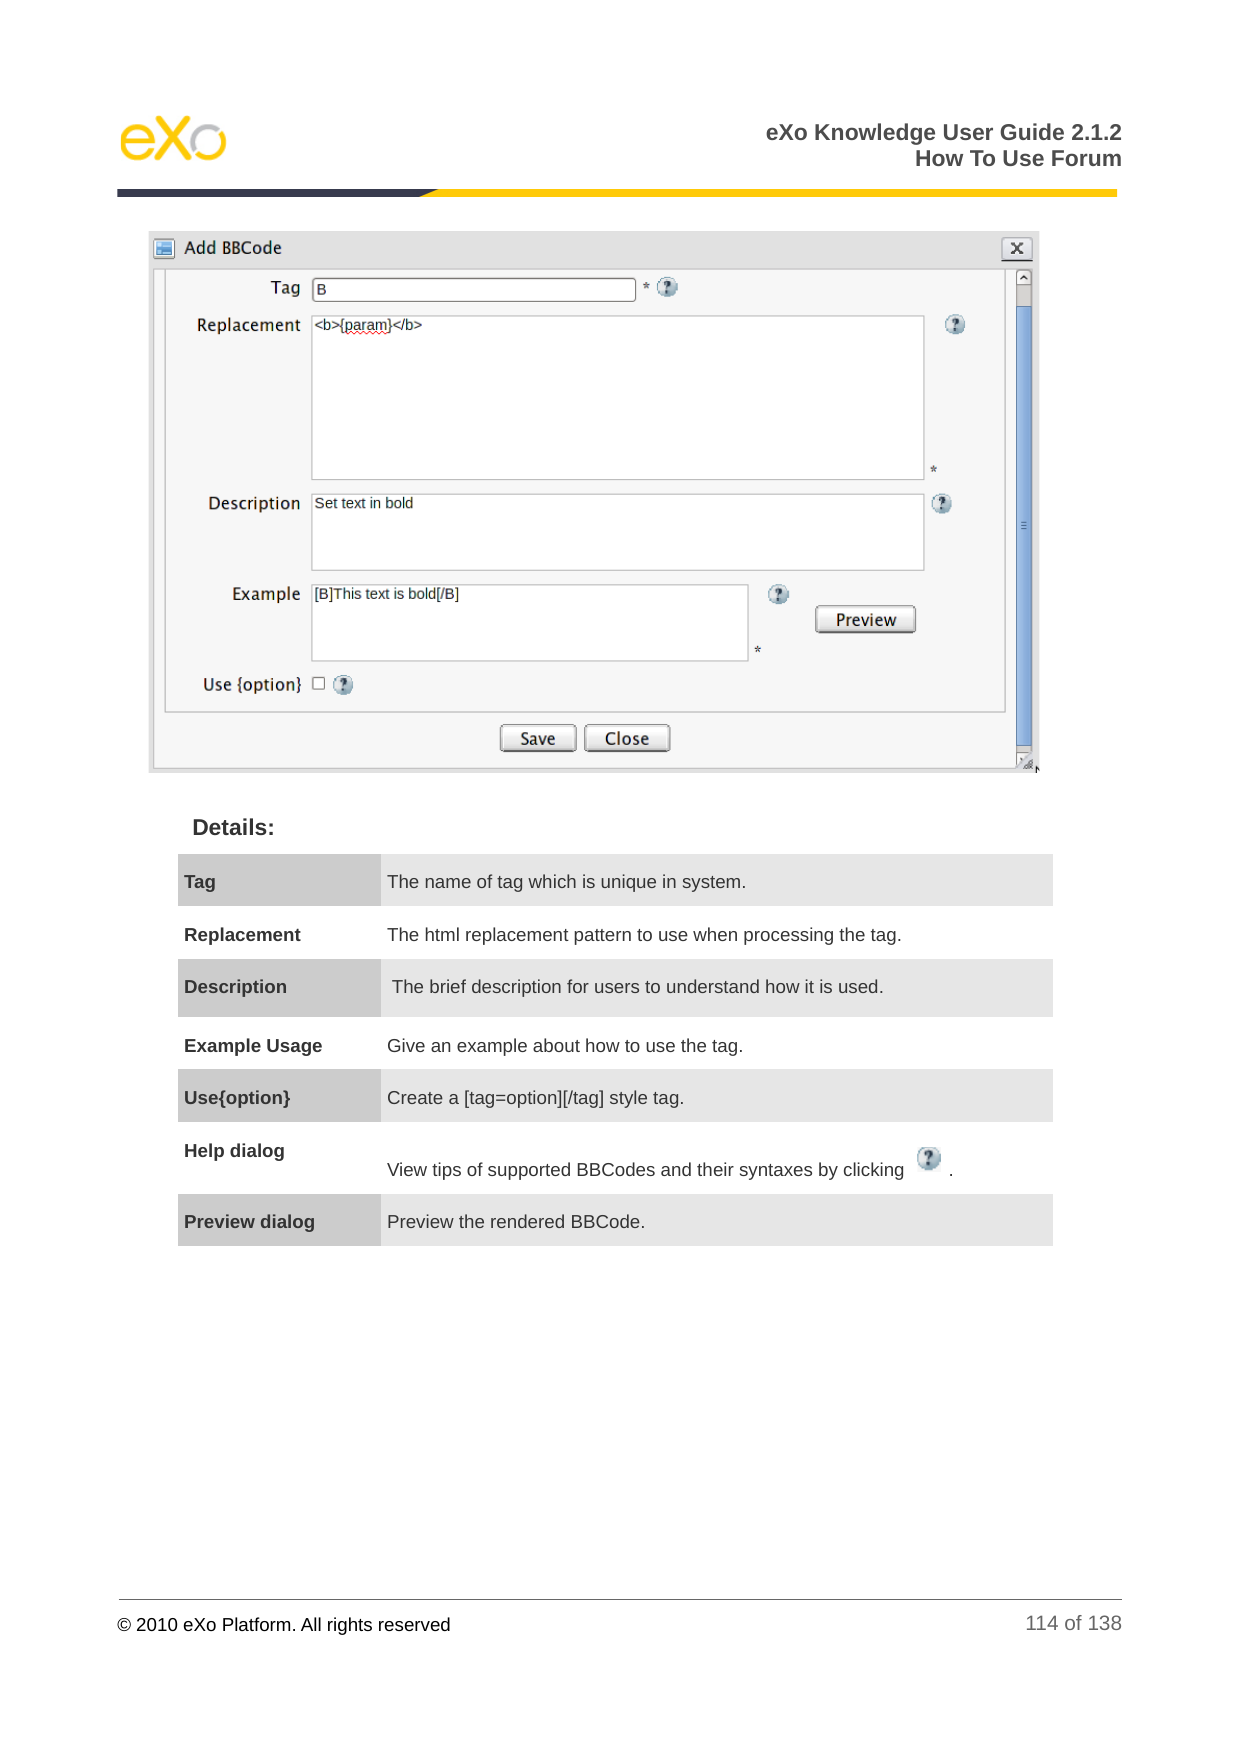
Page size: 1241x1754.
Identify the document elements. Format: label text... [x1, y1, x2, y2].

table_cell Replacement [178, 906, 381, 958]
table_cell Give an example about how to use the tag. [381, 1017, 1053, 1069]
table_cell Help dialog [178, 1122, 381, 1193]
picture [148, 231, 1040, 773]
table_cell Create a [tag=option][/tag] style tag. [381, 1069, 1053, 1122]
table_cell View tips of supported BBCodes and their syntaxes by clicking . [381, 1122, 1053, 1193]
table_cell The brief description for users to understand how it is used. [381, 959, 1053, 1017]
table_cell Use{option} [178, 1069, 381, 1122]
table_header The name of tag which is unique in system. [381, 854, 1053, 906]
table_cell Example Usage [178, 1017, 381, 1069]
text Details: [118, 814, 1122, 840]
table_cell Preview the rendered BBCode. [381, 1194, 1053, 1246]
table_cell Preview dialog [178, 1194, 381, 1246]
picture [117, 189, 1118, 197]
table_cell The html replacement pattern to use when processing the tag. [381, 906, 1053, 958]
picture [917, 1147, 941, 1172]
table_header Tag [178, 854, 381, 906]
table_cell Description [178, 959, 381, 1017]
picture [120, 115, 227, 161]
